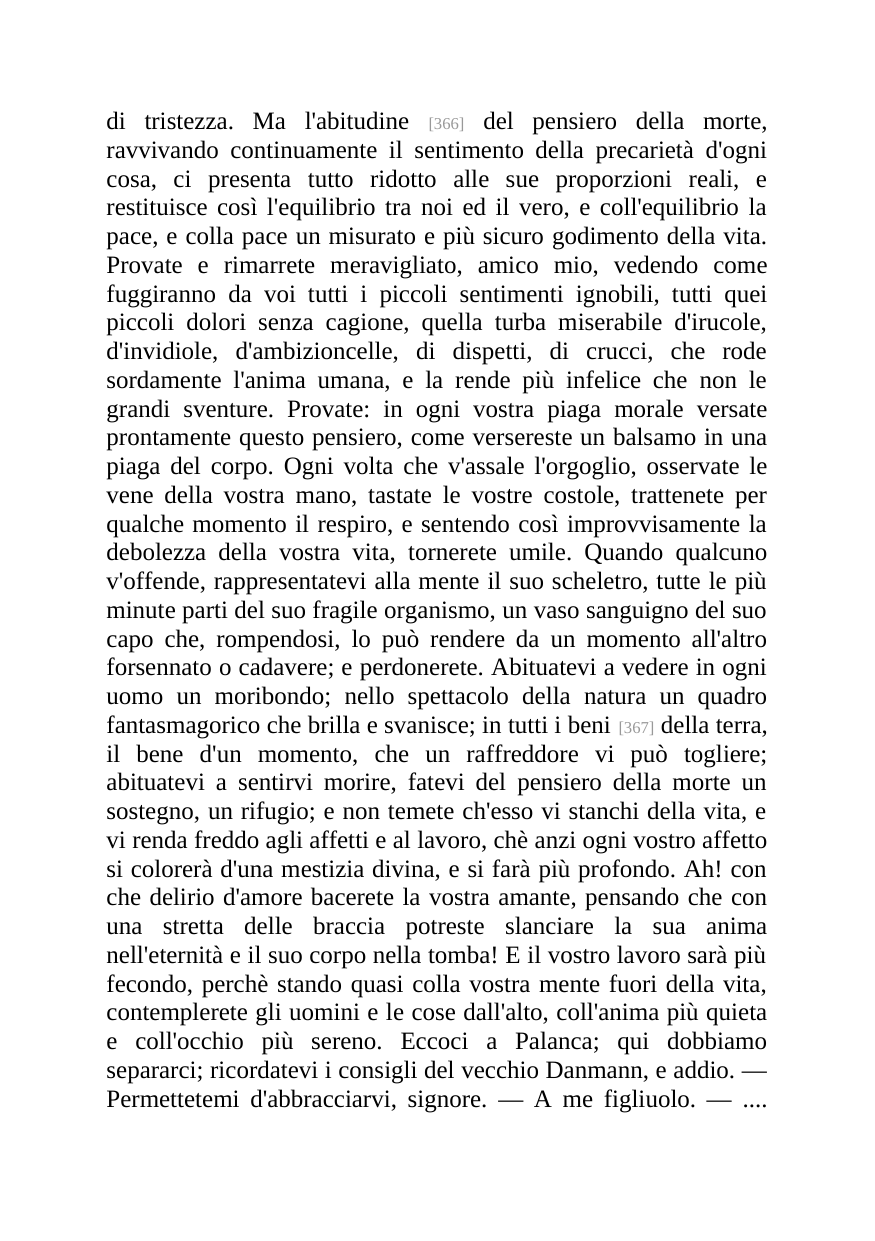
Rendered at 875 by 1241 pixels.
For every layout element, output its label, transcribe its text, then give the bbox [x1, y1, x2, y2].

text di tristezza. Ma l'abitudine [366] del pensiero della morte, ravvivando continuamente il sentimento della precarietà d'ogni cosa, ci presenta tutto ridotto alle sue proporzioni reali, e restituisce così l'equilibrio tra noi ed il vero, e coll'equilibrio la pace, e colla pace un misurato e più sicuro godimento della vita. Provate e rimarrete meravigliato, amico mio, vedendo come fuggiranno da voi tutti i piccoli sentimenti ignobili, tutti quei piccoli dolori senza cagione, quella turba miserabile d'irucole, d'invidiole, d'ambizioncelle, di dispetti, di crucci, che rode sordamente l'anima umana, e la rende più infelice che non le grandi sventure. Provate: in ogni vostra piaga morale versate prontamente questo pensiero, come versereste un balsamo in una piaga del corpo. Ogni volta che v'assale l'orgoglio, osservate le vene della vostra mano, tastate le vostre costole, trattenete per qualche momento il respiro, e sentendo così improvvisamente la debolezza della vostra vita, tornerete umile. Quando qualcuno v'offende, rappresentatevi alla mente il suo scheletro, tutte le più minute parti del suo fragile organismo, un vaso sanguigno del suo capo che, rompendosi, lo può rendere da un momento all'altro forsennato o cadavere; e perdonerete. Abituatevi a vedere in ogni uomo un moribondo; nello spettacolo della natura un quadro fantasmagorico che brilla e svanisce; in tutti i beni [367] della terra, il bene d'un momento, che un raffreddore vi può togliere; abituatevi a sentirvi morire, fatevi del pensiero della morte un sostegno, un rifugio; e non temete ch'esso vi stanchi della vita, e vi renda freddo agli affetti e al lavoro, chè anzi ogni vostro affetto si colorerà d'una mestizia divina, e si farà più profondo. Ah! con che delirio d'amore bacerete la vostra amante, pensando che con una stretta delle braccia potreste slanciare la sua anima nell'eternità e il suo corpo nella tomba! E il vostro lavoro sarà più fecondo, perchè stando quasi colla vostra mente fuori della vita, contemplerete gli uomini e le cose dall'alto, coll'anima più quieta e coll'occhio più sereno. Eccoci a Palanca; qui dobbiamo separarci; ricordatevi i consigli del vecchio Danmann, e addio. — Permettetemi d'abbracciarvi, signore. — A me figliuolo. — .... [106, 106, 768, 1112]
